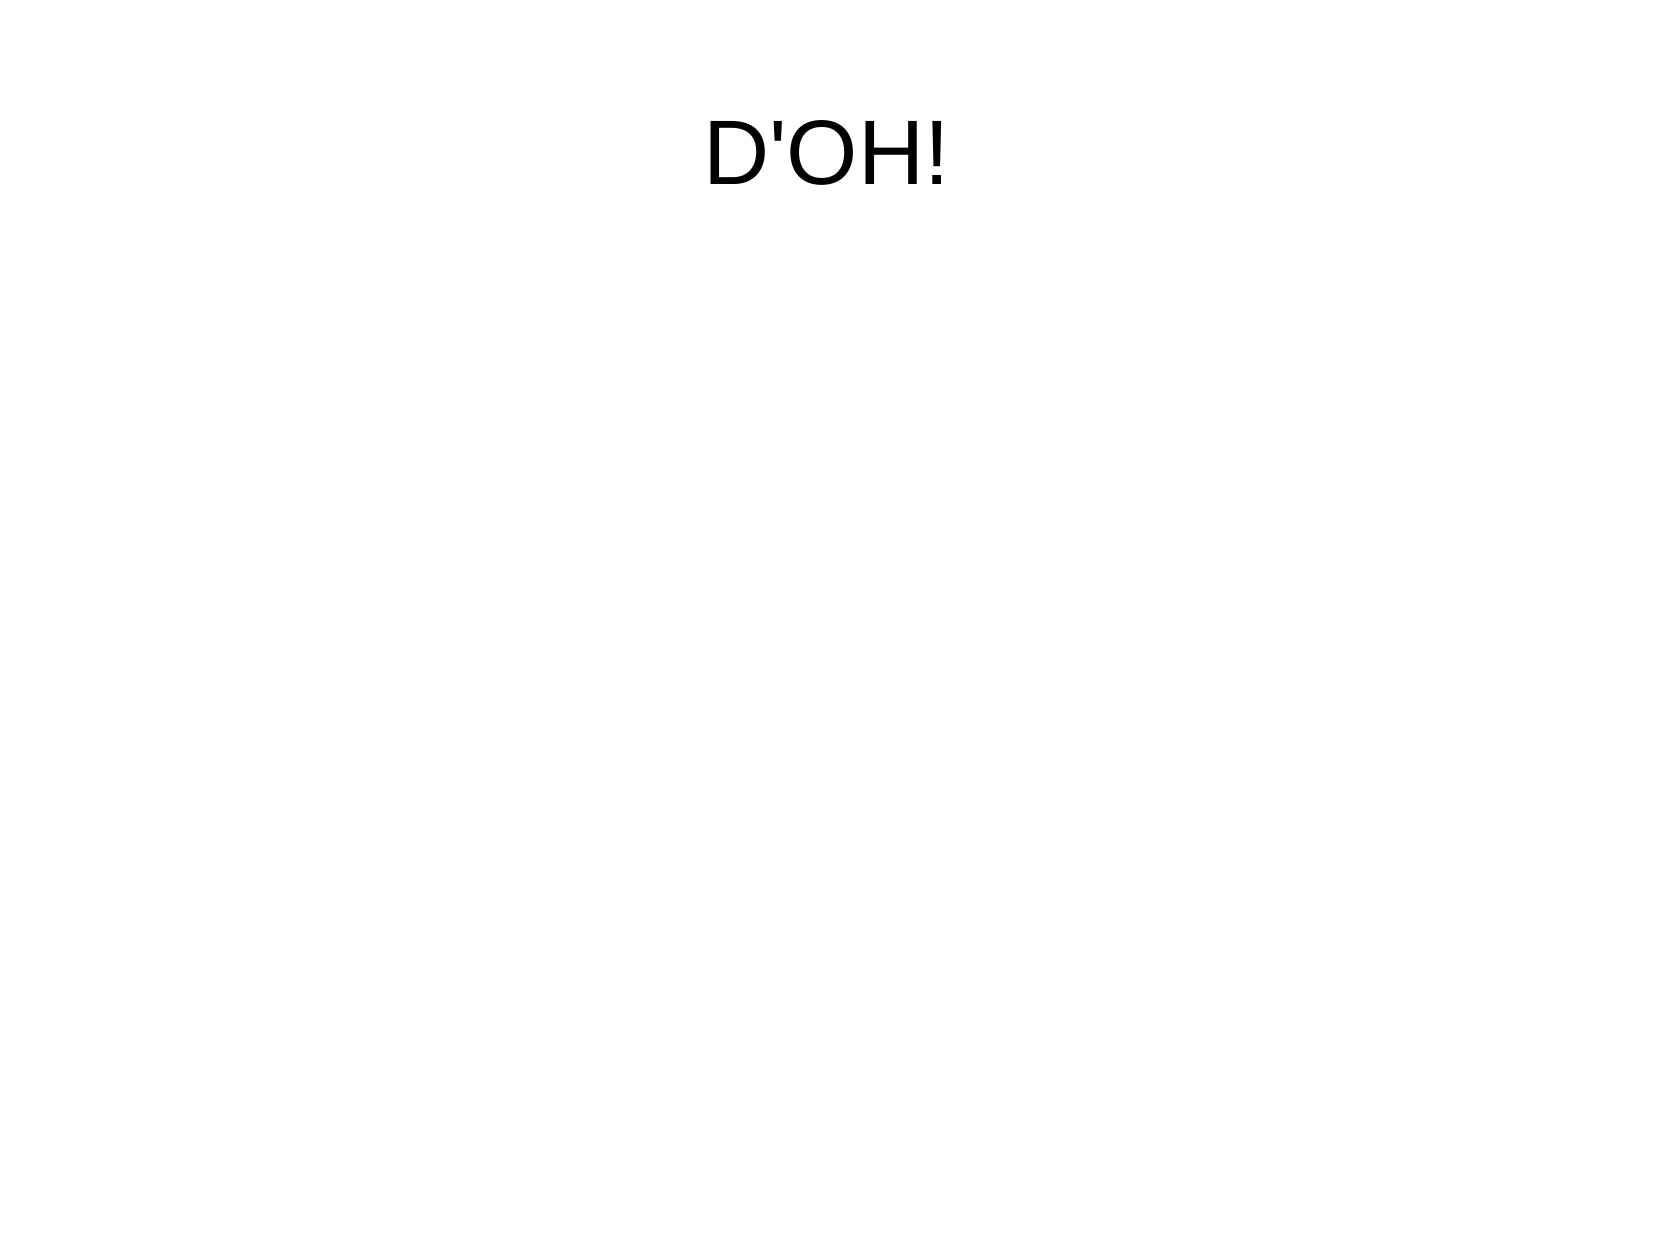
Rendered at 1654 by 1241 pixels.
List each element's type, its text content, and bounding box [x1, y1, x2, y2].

title D'OH! [82, 49, 1571, 257]
